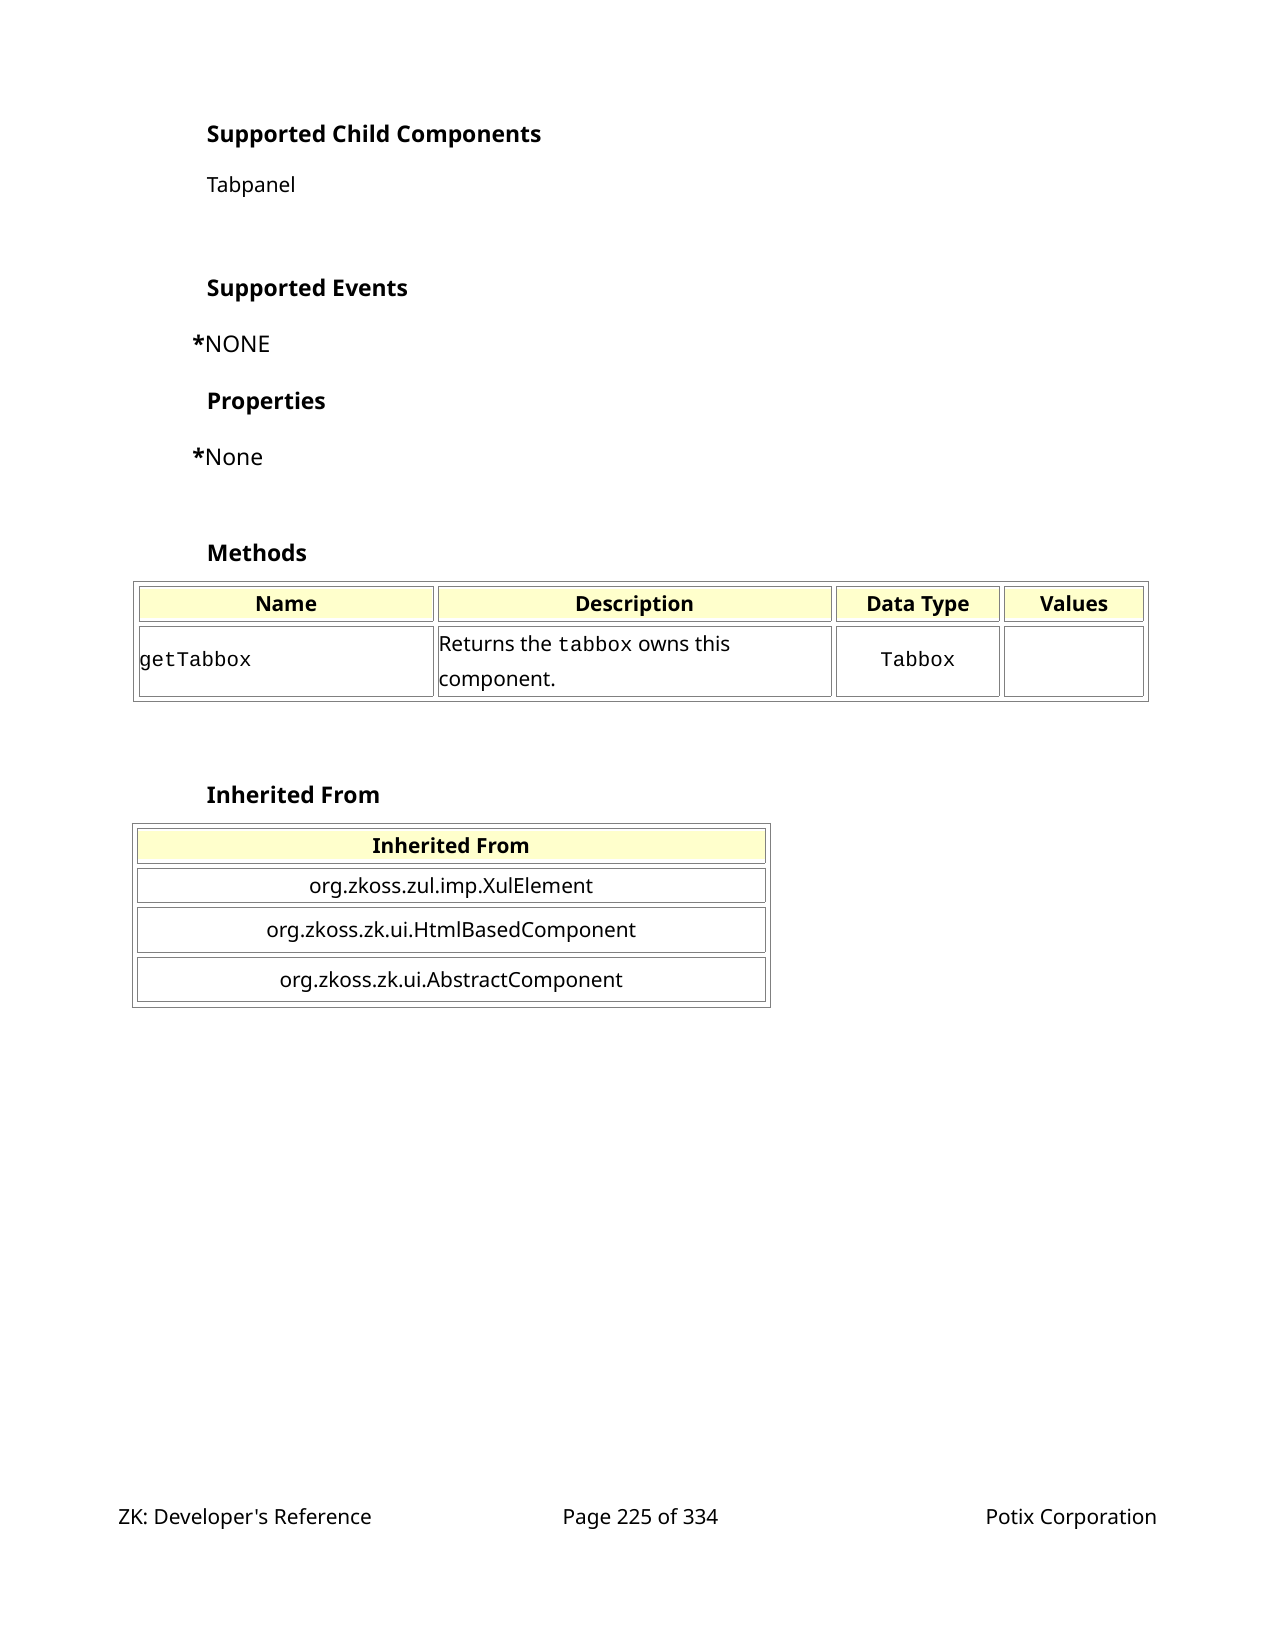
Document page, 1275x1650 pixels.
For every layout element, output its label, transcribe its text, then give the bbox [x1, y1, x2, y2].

subtitle Supported Events [207, 272, 1157, 303]
text Tabpanel [207, 170, 1157, 198]
table_cell org.zkoss.zk.ui.HtmlBasedComponent [134, 902, 768, 952]
table_header Inherited From [134, 824, 768, 862]
table_cell getTabbox [136, 621, 435, 696]
table_header Name [136, 582, 435, 621]
subtitle Properties [207, 384, 1157, 416]
table_header Values [1002, 582, 1146, 621]
text *NONE [118, 328, 1157, 359]
table_header Data Type [834, 582, 1002, 621]
table_cell org.zkoss.zk.ui.AbstractComponent [134, 952, 768, 1001]
table_cell org.zkoss.zul.imp.XulElement [134, 863, 768, 902]
table_header Description [435, 582, 833, 621]
table_cell Tabbox [834, 621, 1002, 696]
text *None [118, 441, 1157, 472]
table_cell Returns the tabbox owns this component. [435, 621, 833, 696]
table_cell [1002, 621, 1146, 696]
subtitle Inherited From [207, 779, 1157, 810]
subtitle Supported Child Components [207, 118, 1157, 149]
subtitle Methods [207, 537, 1157, 568]
table_cell [1005, 627, 1143, 696]
